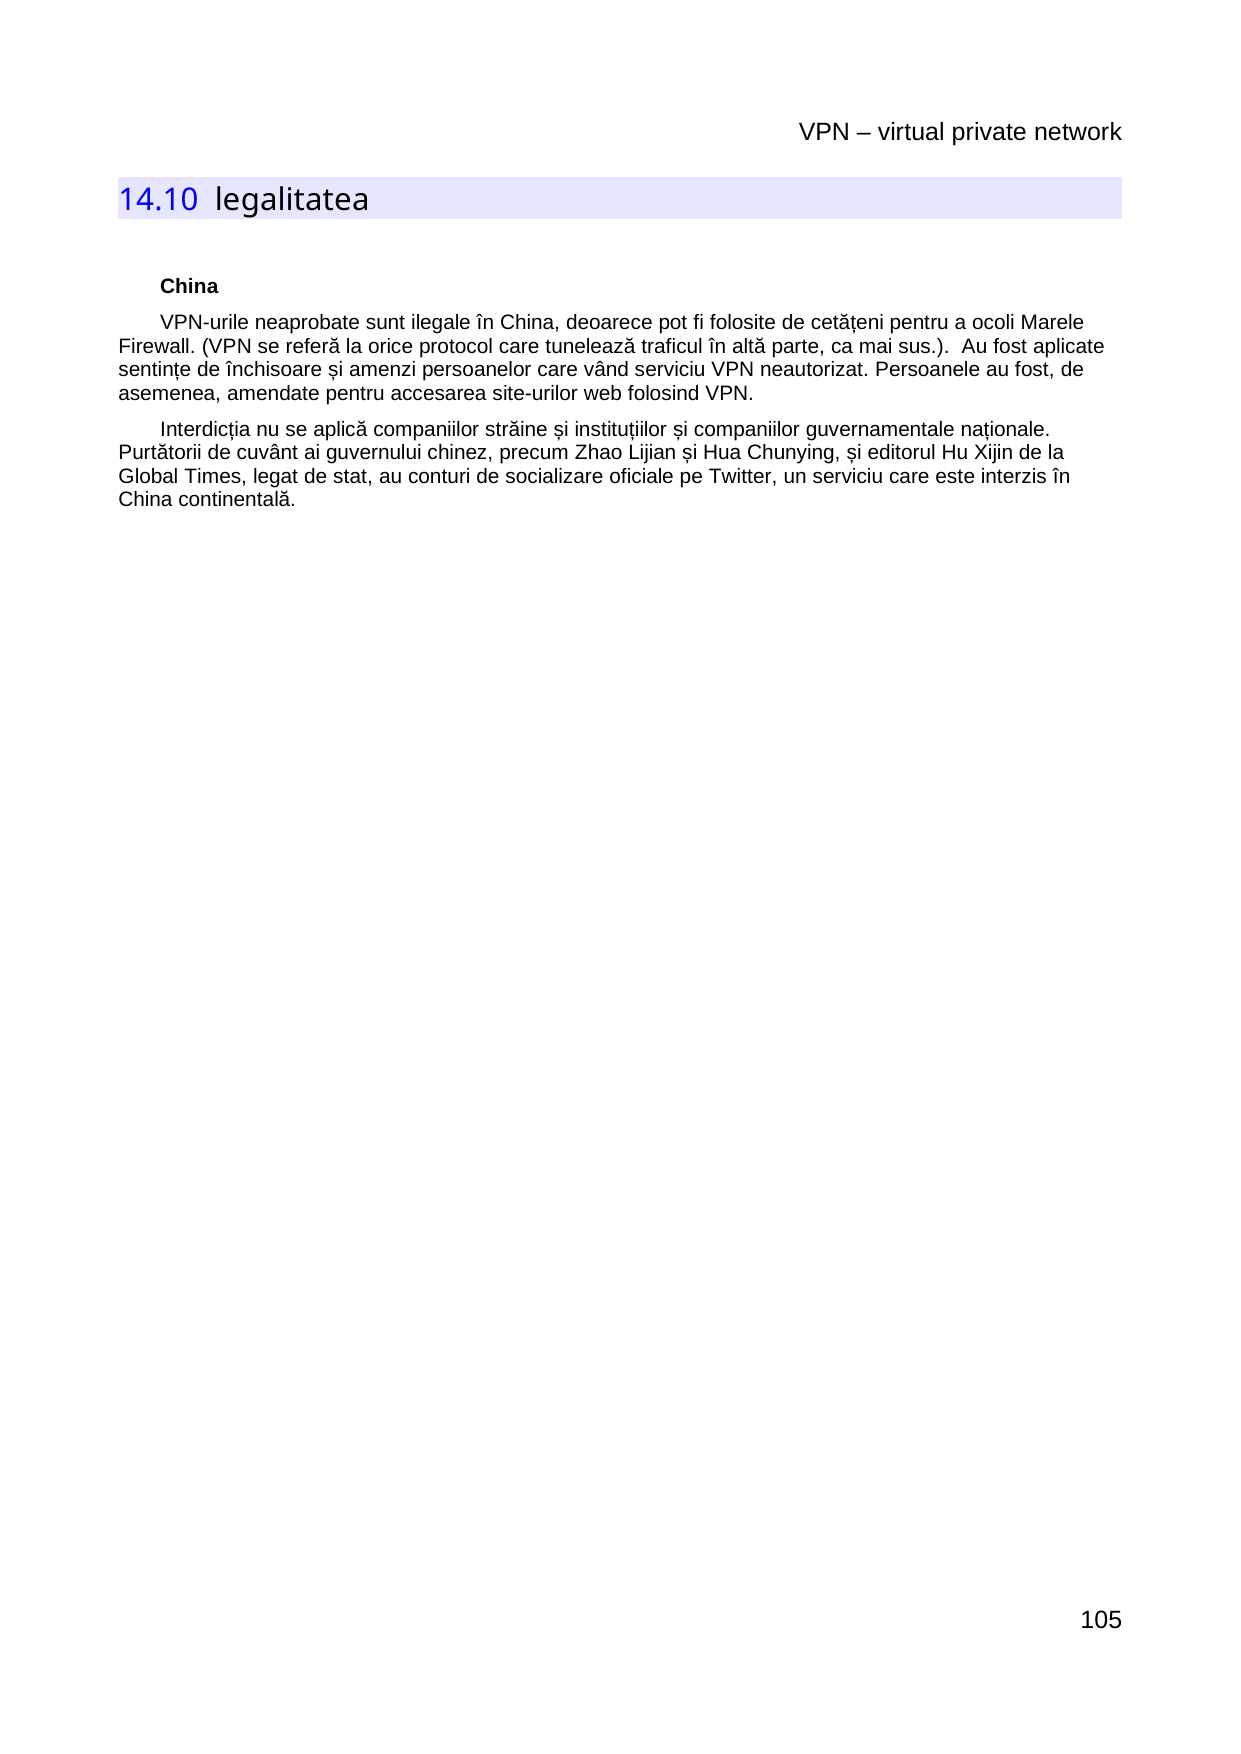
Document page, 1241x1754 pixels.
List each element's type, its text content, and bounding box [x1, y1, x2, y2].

text China [118, 274, 1122, 298]
subtitle legalitatea [118, 177, 1122, 219]
text Interdicția nu se aplică companiilor străine și instituțiilor și companiilor guvernamentale naționale. Purtătorii de cuvânt ai guvernului chinez, precum Zhao Lijian și Hua Chunying, și editorul Hu Xijin de la Global Times, legat de stat, au conturi de socializare oficiale pe Twitter, un serviciu care este interzis în China continentală. [118, 417, 1122, 511]
text VPN-urile neaprobate sunt ilegale în China, deoarece pot fi folosite de cetățeni pentru a ocoli Marele Firewall. (VPN se referă la orice protocol care tunelează traficul în altă parte, ca mai sus.). Au fost aplicate sentințe de închisoare și amenzi persoanelor care vând serviciu VPN neautorizat. Persoanele au fost, de asemenea, amendate pentru accesarea site-urilor web folosind VPN. [118, 311, 1122, 405]
